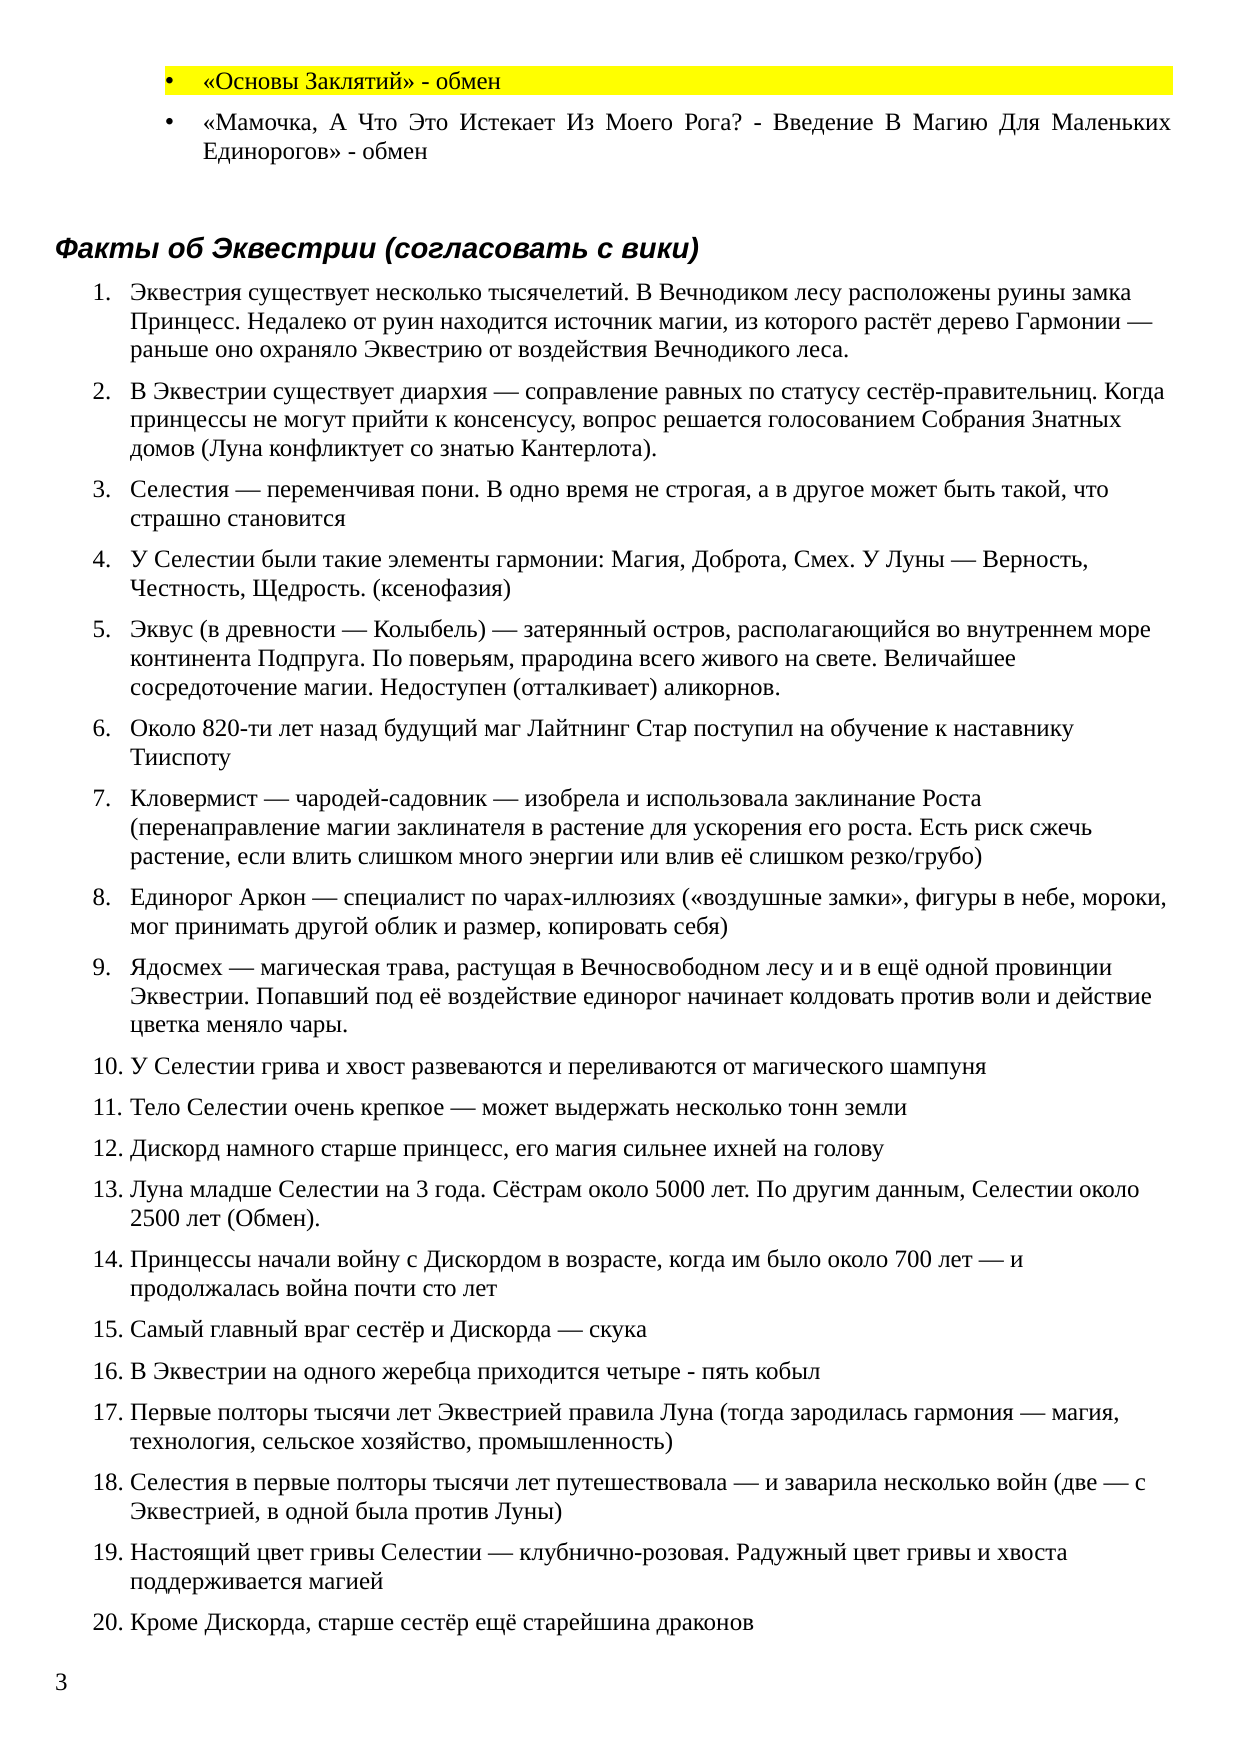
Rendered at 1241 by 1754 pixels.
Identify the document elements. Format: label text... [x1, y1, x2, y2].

list Настоящий цвет гривы Селестии — клубнично-розовая. Радужный цвет гривы и хвоста поддерживается магией [92, 1537, 1173, 1594]
subtitle Факты об Эквестрии (согласовать с вики) [55, 231, 1173, 264]
list У Селестии грива и хвост развеваются и переливаются от магического шампуня [92, 1051, 1173, 1079]
list Селестия — переменчивая пони. В одно время не строгая, а в другое может быть такой, что страшно становится [92, 474, 1173, 532]
list В Эквестрии на одного жеребца приходится четыре - пять кобыл [92, 1356, 1173, 1384]
list У Селестии были такие элементы гармонии: Магия, Доброта, Смех. У Луны — Верность, Честность, Щедрость. (ксенофазия) [92, 544, 1173, 602]
list В Эквестрии существует диархия — соправление равных по статусу сестёр-правительниц. Когда принцессы не могут прийти к консенсусу, вопрос решается голосованием Собрания Знатных домов (Луна конфликтует со знатью Кантерлота). [92, 376, 1173, 462]
list Ядосмех — магическая трава, растущая в Вечносвободном лесу и и в ещё одной провинции Эквестрии. Попавший под её воздействие единорог начинает колдовать против воли и действие цветка меняло чары. [92, 952, 1173, 1038]
list Селестия в первые полторы тысячи лет путешествовала — и заварила несколько войн (две — с Эквестрией, в одной была против Луны) [92, 1467, 1173, 1524]
list Эквус (в древности — Колыбель) — затерянный остров, располагающийся во внутреннем море континента Подпруга. По поверьям, прародина всего живого на свете. Величайшее сосредоточение магии. Недоступен (отталкивает) аликорнов. [92, 614, 1173, 701]
list Эквестрия существует несколько тысячелетий. В Вечнодиком лесу расположены руины замка Принцесс. Недалеко от руин находится источник магии, из которого растёт дерево Гармонии — раньше оно охраняло Эквестрию от воздействия Вечнодикого леса. [92, 277, 1173, 363]
list Самый главный враг сестёр и Дискорда — скука [92, 1314, 1173, 1343]
list Первые полторы тысячи лет Эквестрией правила Луна (тогда зародилась гармония — магия, технология, сельское хозяйство, промышленность) [92, 1397, 1173, 1454]
list Кловермист — чародей-садовник — изобрела и использовала заклинание Роста (перенаправление магии заклинателя в растение для ускорения его роста. Есть риск сжечь растение, если влить слишком много энергии или влив её слишком резко/грубо) [92, 783, 1173, 869]
list «Основы Заклятий» - обмен [165, 66, 1173, 95]
list Около 820-ти лет назад будущий маг Лайтнинг Стар поступил на обучение к наставнику Тииспоту [92, 713, 1173, 771]
list Тело Селестии очень крепкое — может выдержать несколько тонн земли [92, 1092, 1173, 1121]
list Дискорд намного старше принцесс, его магия сильнее ихней на голову [92, 1133, 1173, 1162]
list «Мамочка, А Что Это Истекает Из Моего Рога? - Введение В Магию Для Маленьких Единорогов» - обмен [165, 107, 1173, 165]
list Единорог Аркон — специалист по чарах-иллюзиях («воздушные замки», фигуры в небе, мороки, мог принимать другой облик и размер, копировать себя) [92, 882, 1173, 939]
list Луна младше Селестии на 3 года. Сёстрам около 5000 лет. По другим данным, Селестии около 2500 лет (Обмен). [92, 1174, 1173, 1232]
list Кроме Дискорда, старше сестёр ещё старейшина драконов [92, 1607, 1173, 1636]
list Принцессы начали войну с Дискордом в возрасте, когда им было около 700 лет — и продолжалась война почти сто лет [92, 1244, 1173, 1302]
